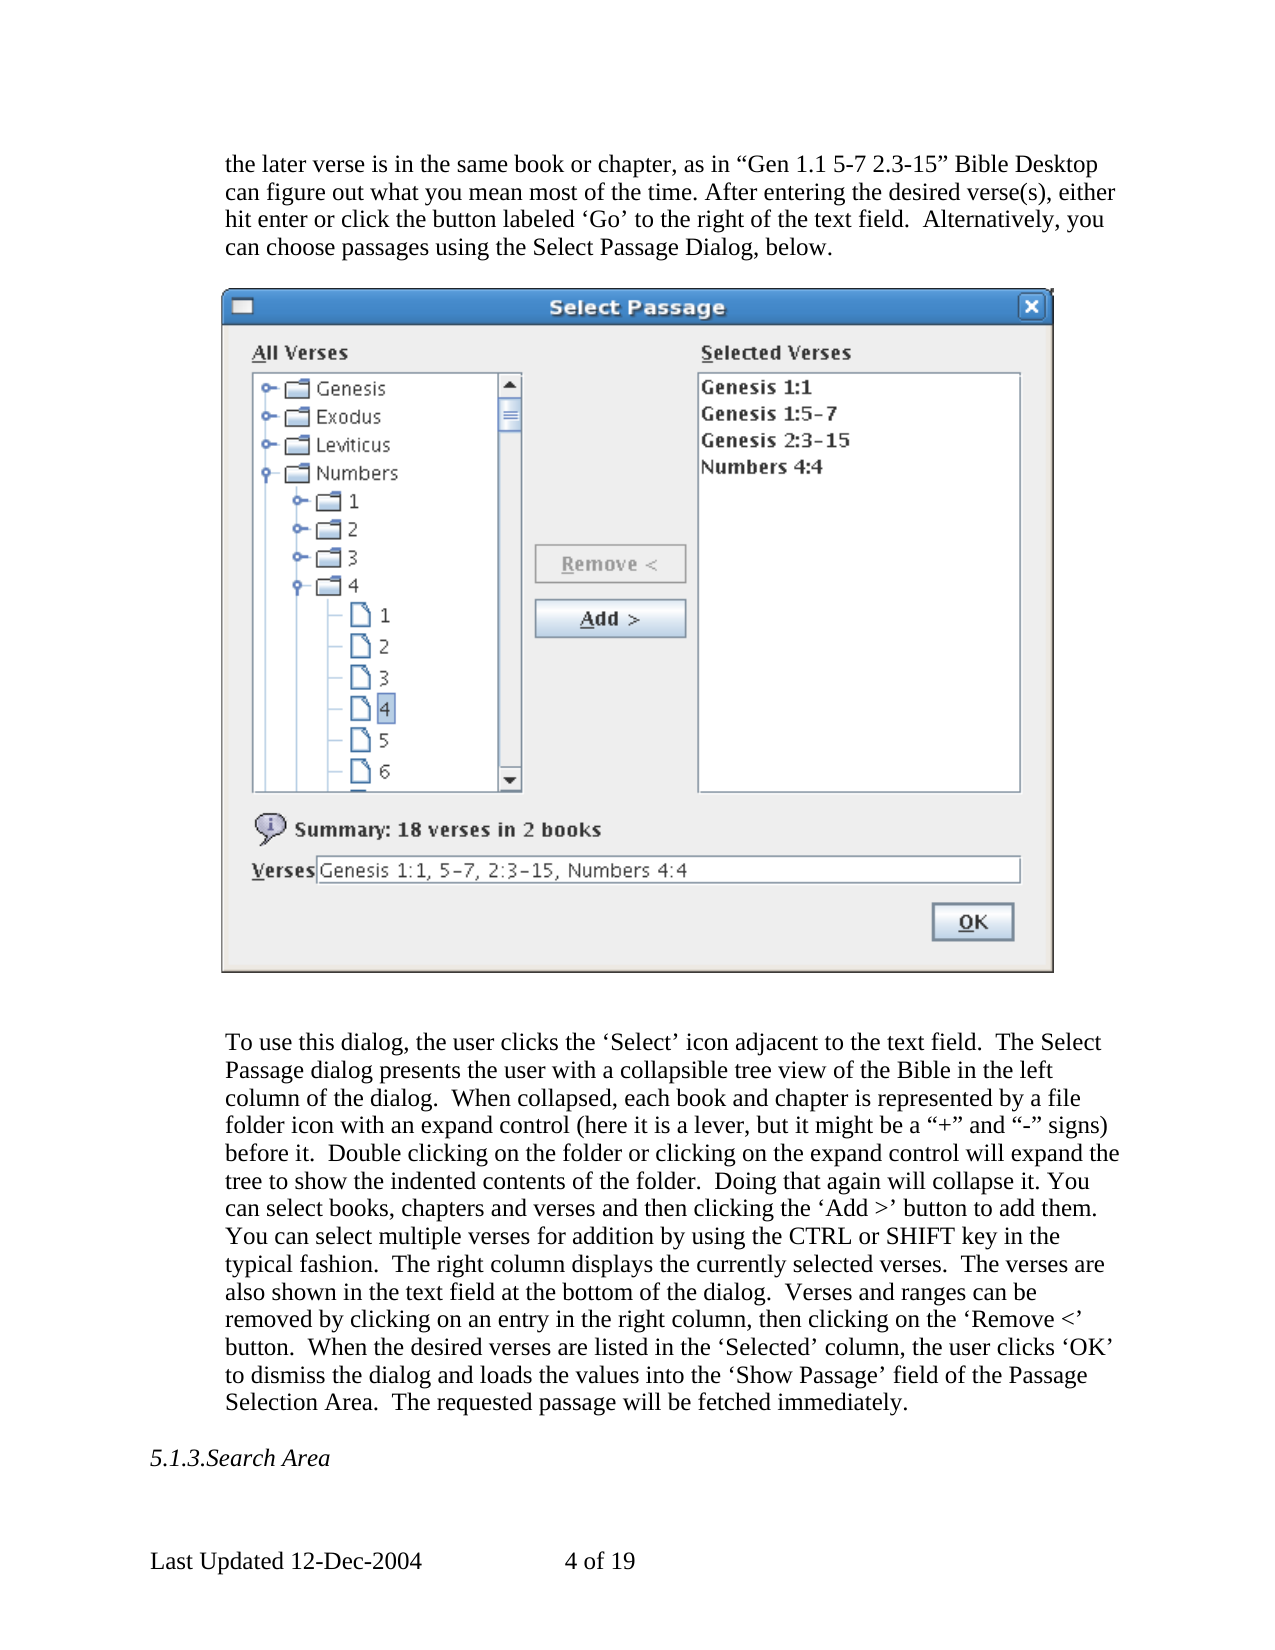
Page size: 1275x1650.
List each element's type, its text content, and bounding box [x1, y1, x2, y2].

picture [221, 288, 1054, 973]
list Search Area [150, 1444, 1125, 1472]
text the later verse is in the same book or chapter, as in “Gen 1.1 5-7 2.3-15” Bible Desktop can figure out what you mean most of the time. After entering the desired verse(s), either hit enter or click the button labeled ‘Go’ to the right of the text field. Alternatively, you can choose passages using the Select Passage Dialog, below. [225, 150, 1125, 261]
text To use this dialog, the user clicks the ‘Select’ icon adjacent to the text field. The Select Passage dialog presents the user with a collapsible tree view of the Bible in the left column of the dialog. When collapsed, each book and chapter is represented by a file folder icon with an expand control (here it is a lever, but it might be a “+” and “-” signs) before it. Double clicking on the folder or clicking on the expand control will expand the tree to show the indented contents of the folder. Doing that again will collapse it. You can select books, chapters and verses and then clicking the ‘Add >’ button to add them. You can select multiple verses for addition by using the CTRL or SHIFT key in the typical fashion. The right column displays the currently selected verses. The verses are also shown in the text field at the bottom of the dialog. Verses and ranges can be removed by clicking on an entry in the right column, then clicking on the ‘Remove <’ button. When the desired verses are listed in the ‘Selected’ column, the user clicks ‘OK’ to dismiss the dialog and loads the values into the ‘Show Passage’ field of the Passage Selection Area. The requested passage will be fetched immediately. [225, 1028, 1125, 1416]
